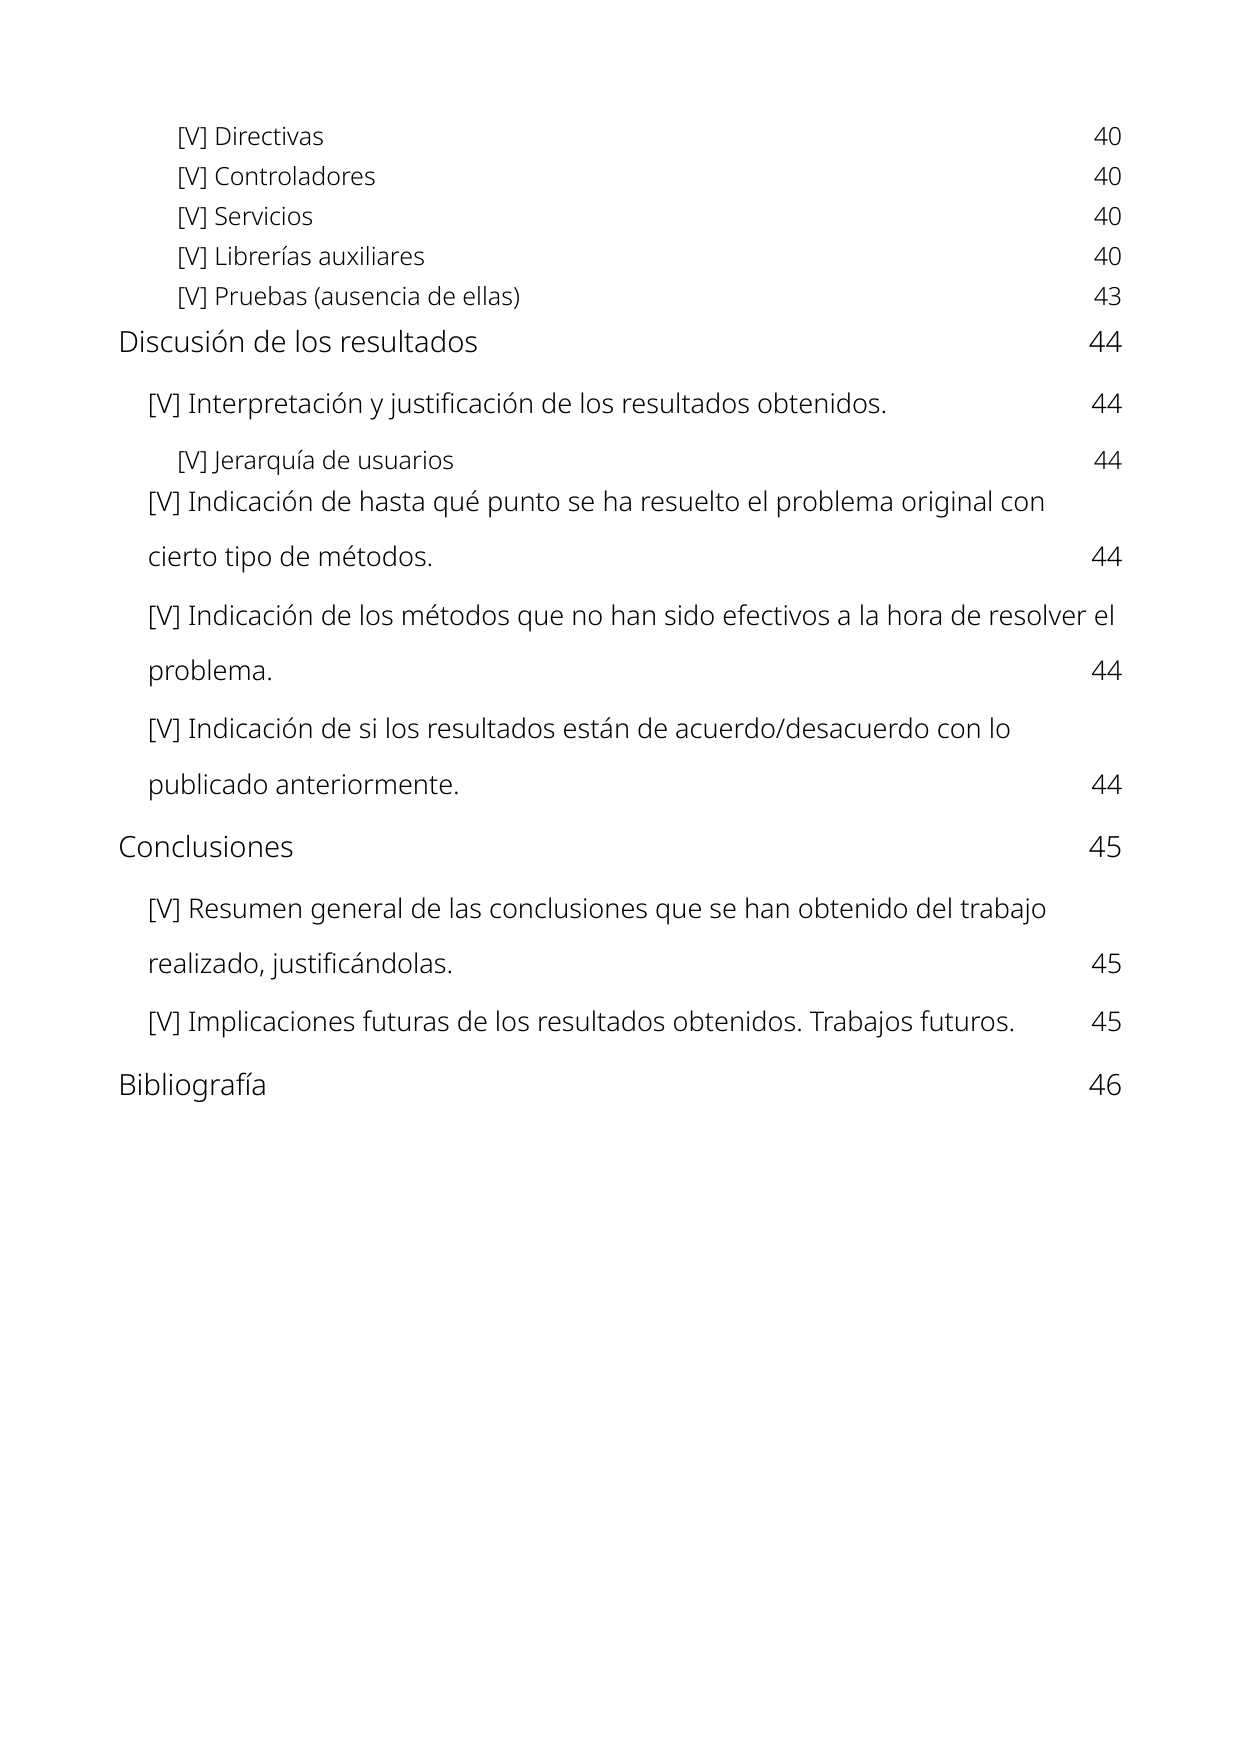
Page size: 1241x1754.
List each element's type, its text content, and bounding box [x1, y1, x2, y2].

text Conclusiones 45 [118, 827, 1122, 866]
text [V] Indicación de hasta qué punto se ha resuelto el problema original con cierto tipo de métodos. 44 [148, 483, 1122, 575]
text [V] Librerías auxiliares 40 [177, 238, 1122, 272]
text [V] Pruebas (ausencia de ellas) 43 [177, 278, 1122, 313]
text [V] Interpretación y justificación de los resultados obtenidos. 44 [148, 384, 1122, 421]
text [V] Indicación de si los resultados están de acuerdo/desacuerdo con lo publicado anteriormente. 44 [148, 710, 1122, 802]
text [V] Servicios 40 [177, 198, 1122, 232]
text [V] Indicación de los métodos que no han sido efectivos a la hora de resolver el problema. 44 [148, 596, 1122, 688]
text [V] Controladores 40 [177, 158, 1122, 192]
text Discusión de los resultados 44 [118, 322, 1122, 361]
text [V] Directivas 40 [177, 118, 1122, 152]
text [V] Implicaciones futuras de los resultados obtenidos. Trabajos futuros. 45 [148, 1003, 1122, 1039]
text [V] Jerarquía de usuarios 44 [177, 442, 1122, 477]
text [V] Resumen general de las conclusiones que se han obtenido del trabajo realizado, justificándolas. 45 [148, 889, 1122, 981]
text Bibliografía 46 [118, 1064, 1122, 1104]
